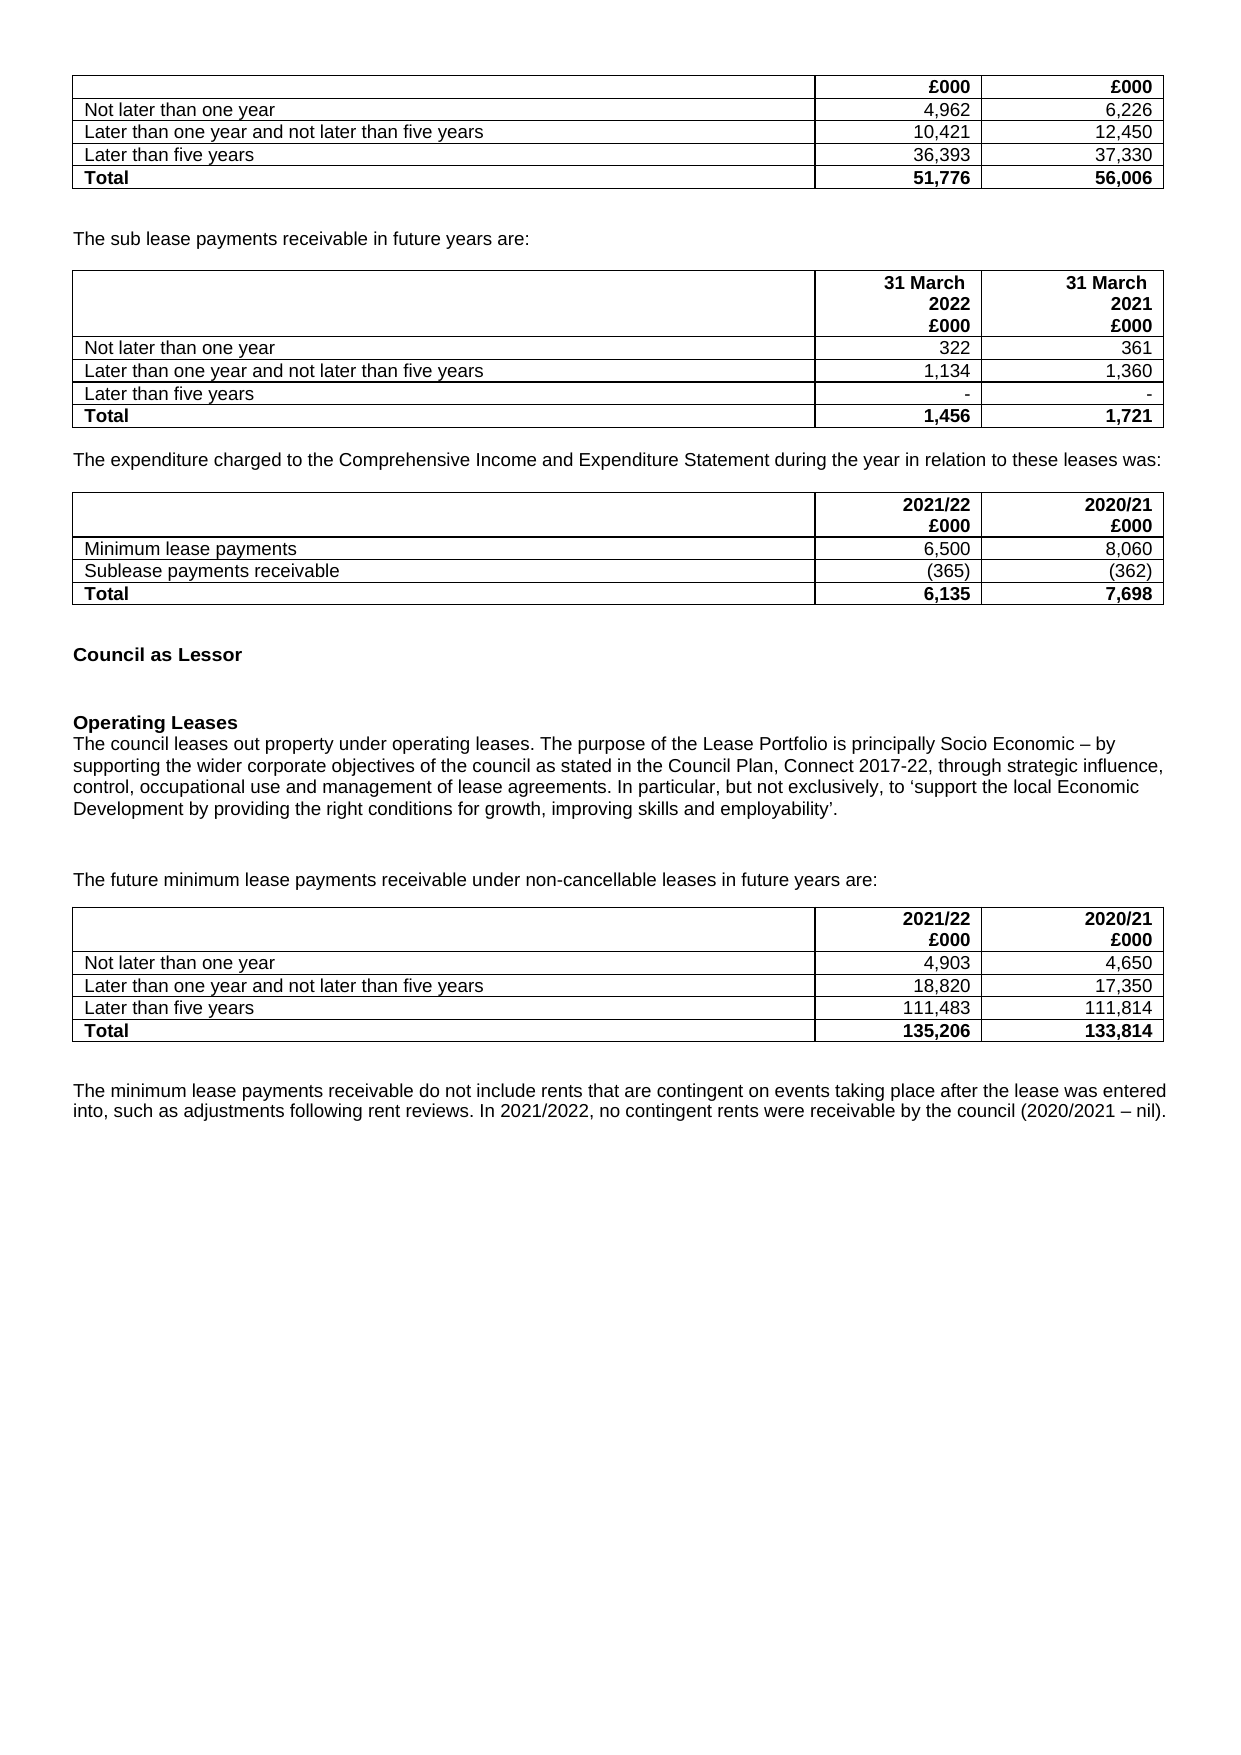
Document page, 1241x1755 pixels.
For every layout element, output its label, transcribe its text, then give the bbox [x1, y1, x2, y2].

text The minimum lease payments receivable do not include rents that are contingent on events taking place after the lease was entered into, such as adjustments following rent reviews. In 2021/2022, no contingent rents were receivable by the council (2020/2021 – nil). [73, 1060, 1190, 1122]
table_cell 111,483 [816, 997, 981, 1019]
table_cell Not later than one year [73, 952, 814, 973]
table_cell 111,814 [982, 997, 1163, 1019]
table_cell 37,330 [982, 144, 1163, 165]
table_header 2021/22 £000 [816, 493, 981, 536]
table_cell 8,060 [982, 538, 1163, 559]
table_cell (362) [982, 560, 1163, 582]
table_cell Total [73, 405, 814, 427]
table_cell 1,360 [982, 360, 1163, 381]
table_cell - [982, 383, 1163, 404]
table_cell 17,350 [982, 975, 1163, 996]
table_cell - [816, 383, 981, 404]
table_cell Later than one year and not later than five years [73, 360, 814, 381]
table_header [73, 493, 814, 536]
table_header 31 March 2022 £000 [816, 271, 981, 336]
table_cell 4,650 [982, 952, 1163, 973]
table_cell 322 [816, 337, 981, 359]
table_header [73, 76, 814, 98]
table_header £000 [816, 76, 981, 98]
table_cell 1,134 [816, 360, 981, 381]
table_cell 4,903 [816, 952, 981, 973]
table_cell 18,820 [816, 975, 981, 996]
table_cell 7,698 [982, 583, 1163, 604]
table_cell Total [73, 166, 814, 188]
table_cell Not later than one year [73, 337, 814, 359]
subtitle Council as Lessor [73, 643, 1163, 665]
table_cell Not later than one year [73, 99, 814, 120]
table_cell 1,456 [816, 405, 981, 427]
table_cell 51,776 [816, 166, 981, 188]
table_cell 12,450 [982, 121, 1163, 143]
table_cell Total [73, 1020, 814, 1041]
text The future minimum lease payments receivable under non-cancellable leases in future years are: [73, 868, 1190, 890]
table_cell Sublease payments receivable [73, 560, 814, 582]
table_cell Later than one year and not later than five years [73, 121, 814, 143]
table_header £000 [982, 76, 1163, 98]
table_header 2021/22 £000 [816, 908, 981, 951]
table_cell Minimum lease payments [73, 538, 814, 559]
table_cell Later than five years [73, 144, 814, 165]
table_header 2020/21 £000 [982, 493, 1163, 536]
table_cell 10,421 [816, 121, 981, 143]
table_header [73, 271, 814, 336]
table_cell 6,226 [982, 99, 1163, 120]
subtitle Operating Leases [73, 686, 1163, 733]
table_cell 361 [982, 337, 1163, 359]
table_header [73, 908, 814, 951]
table_cell Total [73, 583, 814, 604]
table_cell 1,721 [982, 405, 1163, 427]
table_cell 6,500 [816, 538, 981, 559]
table_cell (365) [816, 560, 981, 582]
table_cell Later than five years [73, 997, 814, 1019]
table_cell Later than one year and not later than five years [73, 975, 814, 996]
table_cell 36,393 [816, 144, 981, 165]
table_cell 6,135 [816, 583, 981, 604]
table_header 31 March 2021 £000 [982, 271, 1163, 336]
text The expenditure charged to the Comprehensive Income and Expenditure Statement during the year in relation to these leases was: [73, 449, 1163, 471]
text The council leases out property under operating leases. The purpose of the Lease Portfolio is principally Socio Economic – by supporting the wider corporate objectives of the council as stated in the Council Plan, Connect 2017-22, through strategic influence, control, occupational use and management of lease agreements. In particular, but not exclusively, to ‘support the local Economic Development by providing the right conditions for growth, improving skills and employability’. [73, 733, 1163, 841]
table_header 2020/21 £000 [982, 908, 1163, 951]
text The sub lease payments receivable in future years are: [73, 227, 1163, 249]
table_cell 56,006 [982, 166, 1163, 188]
table_cell 135,206 [816, 1020, 981, 1041]
table_cell Later than five years [73, 383, 814, 404]
table_cell 4,962 [816, 99, 981, 120]
table_cell 133,814 [982, 1020, 1163, 1041]
